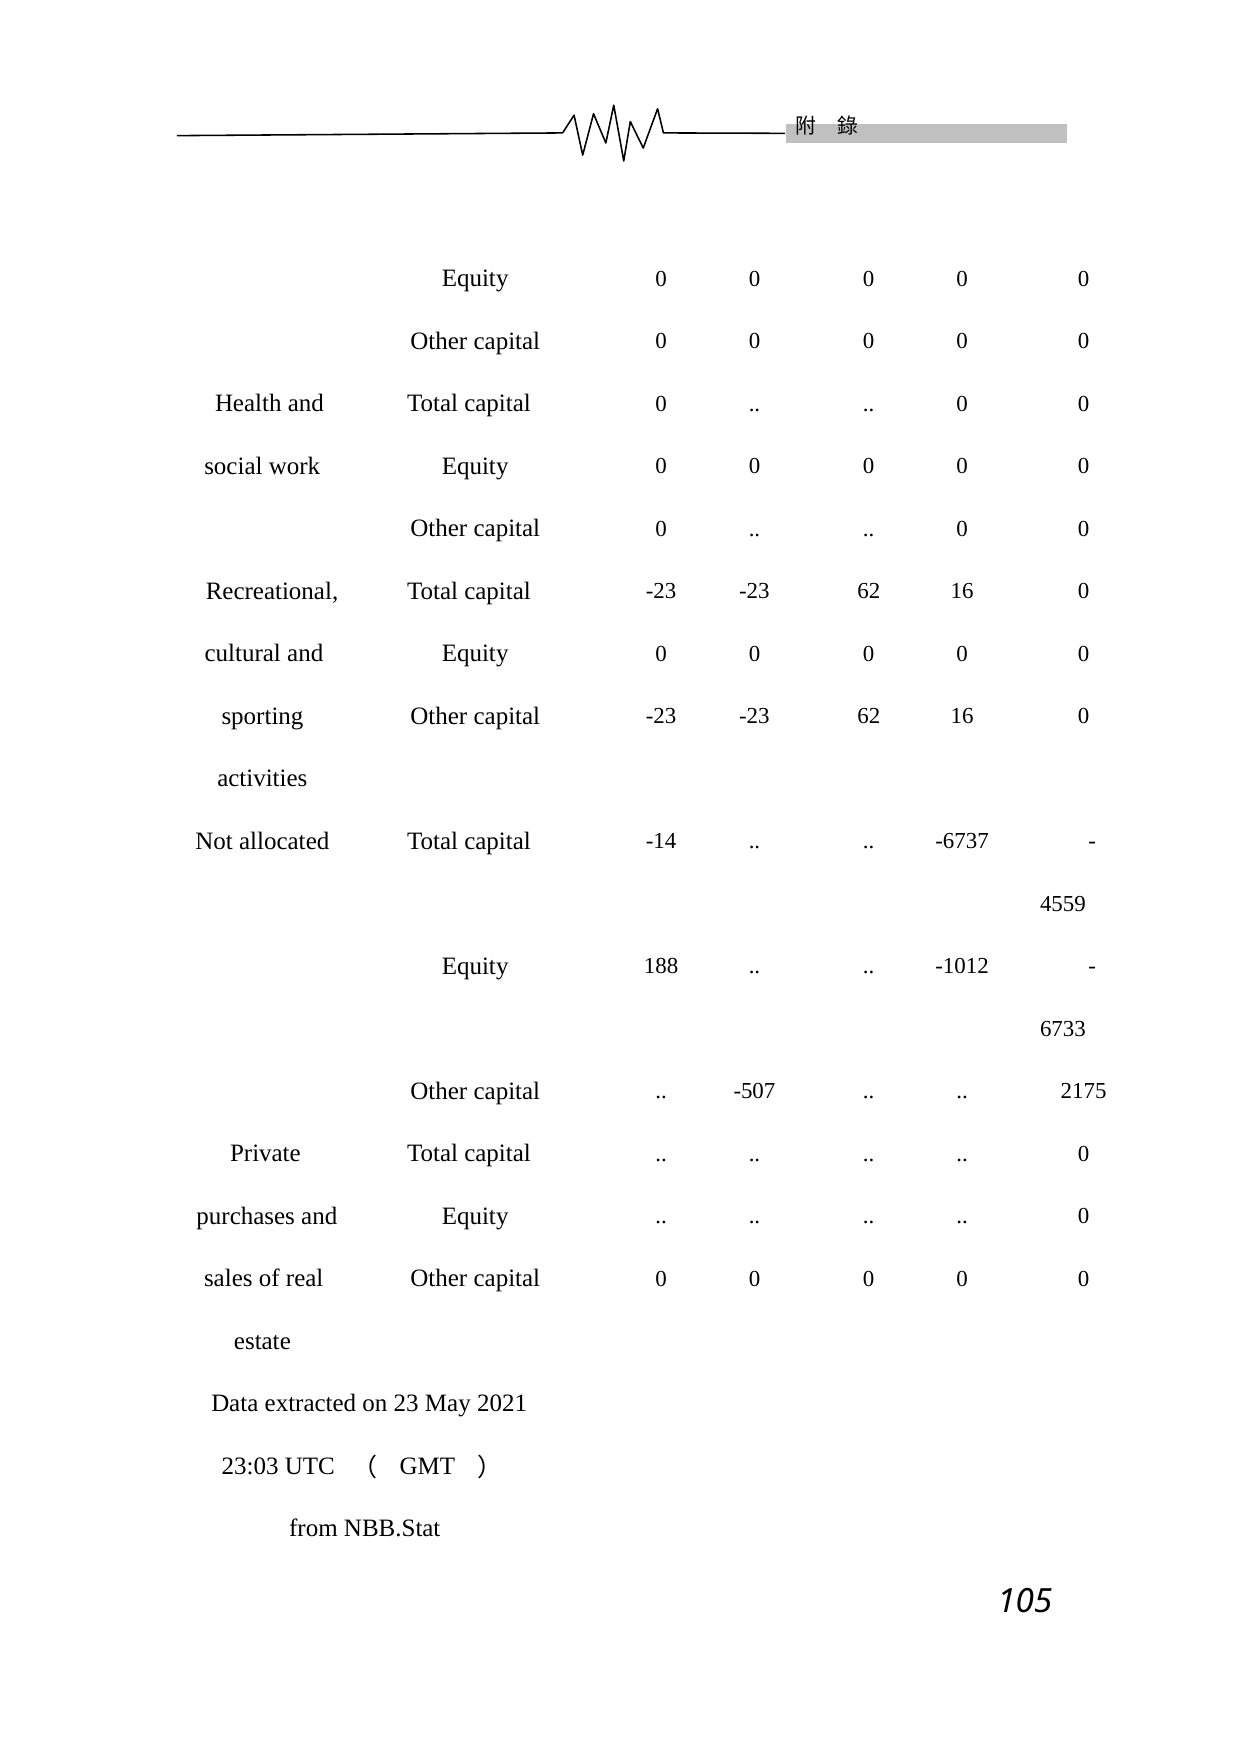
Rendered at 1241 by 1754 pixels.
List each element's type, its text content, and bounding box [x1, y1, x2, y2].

table_cell 0 [1002, 424, 1120, 486]
table_cell [120, 236, 353, 361]
table_cell -23 [586, 674, 692, 799]
table_cell .. [692, 924, 796, 1049]
table_cell 0 [899, 236, 1002, 299]
table_cell .. [692, 1174, 796, 1236]
table_cell 0 [1002, 486, 1120, 549]
table_cell 0 [1002, 299, 1120, 361]
table_cell [558, 674, 586, 799]
table_cell 16 [899, 674, 1002, 799]
table_cell 0 [899, 611, 1002, 674]
table_cell 0 [899, 1236, 1002, 1361]
table_cell 0 [1002, 361, 1120, 424]
table_cell .. [796, 1174, 899, 1236]
table_cell [558, 799, 586, 924]
table_cell 0 [1002, 674, 1120, 799]
table_cell .. [796, 1049, 899, 1111]
table_cell 0 [1002, 1111, 1120, 1174]
table_cell [558, 361, 586, 424]
table_cell 0 [1002, 1174, 1120, 1236]
table_cell Equity [353, 1174, 558, 1236]
table_cell [558, 924, 586, 1049]
table_cell 0 [899, 424, 1002, 486]
table_cell [558, 611, 586, 674]
table_cell Other capital [353, 674, 558, 799]
table_cell .. [796, 799, 899, 924]
table_cell Data extracted on 23 May 2021 23:03 UTC （GMT） from NBB.Stat [120, 1361, 558, 1549]
table_cell [558, 549, 586, 611]
table_cell 0 [899, 486, 1002, 549]
table_cell .. [692, 1111, 796, 1174]
table_cell -507 [692, 1049, 796, 1111]
table_cell -1012 [899, 924, 1002, 1049]
table_cell Not allocated [120, 799, 353, 1111]
table_cell .. [586, 1049, 692, 1111]
table_cell 0 [899, 299, 1002, 361]
table_cell Equity [353, 424, 558, 486]
table_cell -6733 [1002, 924, 1120, 1049]
table_cell [558, 1361, 586, 1549]
table_cell .. [796, 924, 899, 1049]
table_cell 0 [796, 424, 899, 486]
table_cell 0 [586, 1236, 692, 1361]
table_cell [558, 299, 586, 361]
table_cell 0 [1002, 1236, 1120, 1361]
table_cell 0 [586, 486, 692, 549]
table_cell -23 [586, 549, 692, 611]
table_cell Other capital [353, 486, 558, 549]
table_cell Total capital [353, 799, 558, 924]
table_cell .. [796, 486, 899, 549]
table_cell -6737 [899, 799, 1002, 924]
table_cell .. [796, 361, 899, 424]
table_cell .. [899, 1049, 1002, 1111]
table_cell -4559 [1002, 799, 1120, 924]
table_cell 0 [796, 611, 899, 674]
table_cell 0 [586, 424, 692, 486]
table_cell 16 [899, 549, 1002, 611]
table_cell .. [899, 1174, 1002, 1236]
table_cell 0 [796, 299, 899, 361]
table_cell 0 [692, 299, 796, 361]
table_cell Equity [353, 611, 558, 674]
table_cell [558, 1174, 586, 1236]
table_cell 0 [586, 236, 692, 299]
table_cell [1002, 1361, 1120, 1549]
table_cell 0 [899, 361, 1002, 424]
table_cell 188 [586, 924, 692, 1049]
table_cell Other capital [353, 299, 558, 361]
table_cell Total capital [353, 549, 558, 611]
table_cell Equity [353, 236, 558, 299]
table_cell Recreational, cultural and sporting activities [120, 549, 353, 799]
table_cell .. [692, 799, 796, 924]
table_cell .. [899, 1111, 1002, 1174]
table_cell 0 [692, 611, 796, 674]
table_cell 0 [692, 1236, 796, 1361]
table_cell 0 [796, 236, 899, 299]
table_cell -14 [586, 799, 692, 924]
table_cell [558, 236, 586, 299]
table_cell .. [796, 1111, 899, 1174]
table_cell [558, 486, 586, 549]
table_cell 0 [692, 424, 796, 486]
table_cell .. [692, 486, 796, 549]
table_cell [558, 1236, 586, 1361]
table_cell Equity [353, 924, 558, 1049]
table_cell 0 [1002, 611, 1120, 674]
table_cell .. [692, 361, 796, 424]
table_cell 0 [1002, 549, 1120, 611]
table_cell Other capital [353, 1236, 558, 1361]
table_cell [899, 1361, 1002, 1549]
table_cell [558, 1111, 586, 1174]
table_cell 62 [796, 549, 899, 611]
table_cell -23 [692, 549, 796, 611]
table_cell 2175 [1002, 1049, 1120, 1111]
table_cell Total capital [353, 361, 558, 424]
table_cell Health and social work [120, 361, 353, 549]
table_cell 0 [586, 299, 692, 361]
table_cell [558, 1049, 586, 1111]
table_cell 0 [796, 1236, 899, 1361]
table_cell 0 [692, 236, 796, 299]
table_cell .. [586, 1111, 692, 1174]
table_cell -23 [692, 674, 796, 799]
table_cell 0 [586, 611, 692, 674]
table_cell [796, 1361, 899, 1549]
table_cell [692, 1361, 796, 1549]
table_cell 0 [586, 361, 692, 424]
table_cell .. [586, 1174, 692, 1236]
table_cell [586, 1361, 692, 1549]
table_cell 62 [796, 674, 899, 799]
table_cell Total capital [353, 1111, 558, 1174]
table_cell [558, 424, 586, 486]
table_cell Private purchases and sales of real estate [120, 1111, 353, 1361]
table_cell 0 [1002, 236, 1120, 299]
table_cell Other capital [353, 1049, 558, 1111]
